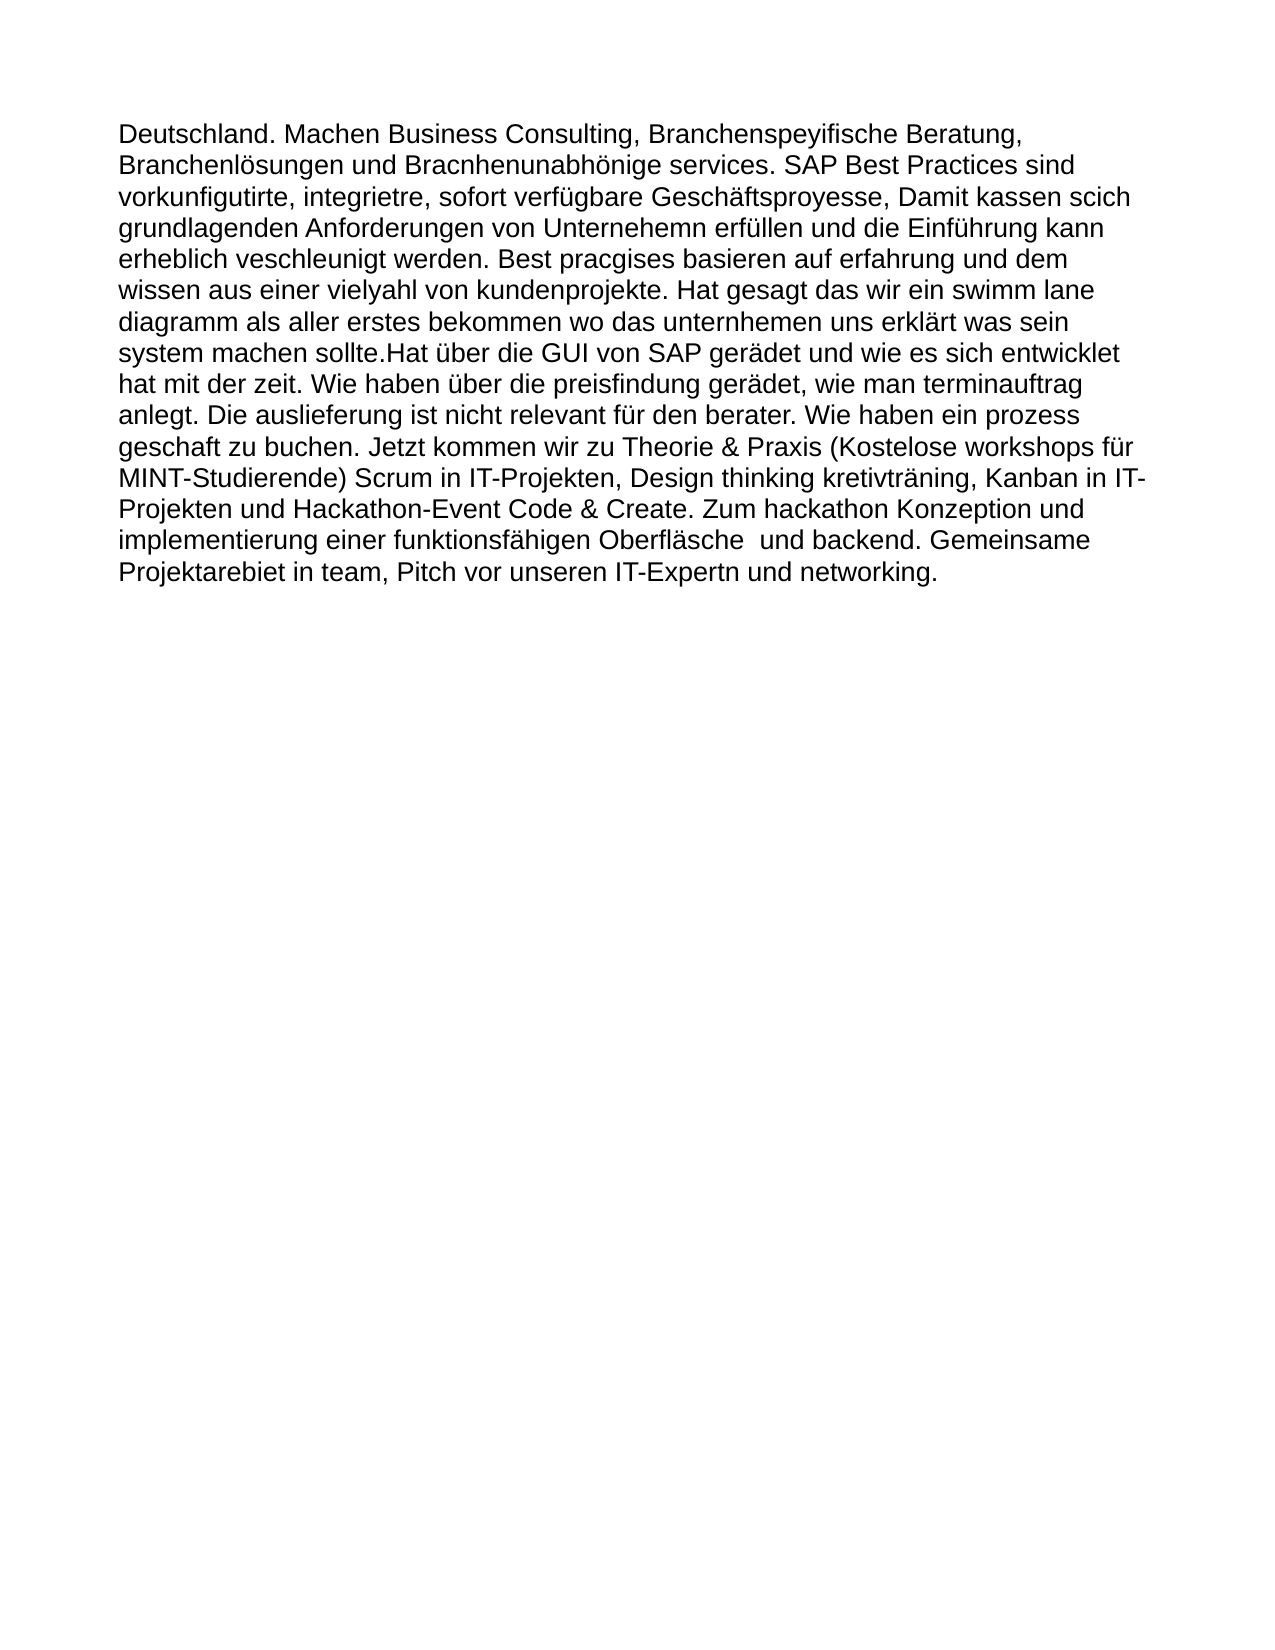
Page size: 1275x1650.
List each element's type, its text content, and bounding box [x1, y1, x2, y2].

text Deutschland. Machen Business Consulting, Branchenspeyifische Beratung, Branchenlösungen und Bracnhenunabhönige services. SAP Best Practices sind vorkunfigutirte, integrietre, sofort verfügbare Geschäftsproyesse, Damit kassen scich grundlagenden Anforderungen von Unternehemn erfüllen und die Einführung kann erheblich veschleunigt werden. Best pracgises basieren auf erfahrung und dem wissen aus einer vielyahl von kundenprojekte. Hat gesagt das wir ein swimm lane diagramm als aller erstes bekommen wo das unternhemen uns erklärt was sein system machen sollte.Hat über die GUI von SAP gerädet und wie es sich entwicklet hat mit der zeit. Wie haben über die preisfindung gerädet, wie man terminauftrag anlegt. Die auslieferung ist nicht relevant für den berater. Wie haben ein prozess geschaft zu buchen. Jetzt kommen wir zu Theorie & Praxis (Kostelose workshops für MINT-Studierende) Scrum in IT-Projekten, Design thinking kretivträning, Kanban in IT-Projekten und Hackathon-Event Code & Create. Zum hackathon Konzeption und implementierung einer funktionsfähigen Oberfläsche und backend. Gemeinsame Projektarebiet in team, Pitch vor unseren IT-Expertn und networking. [118, 118, 1157, 587]
